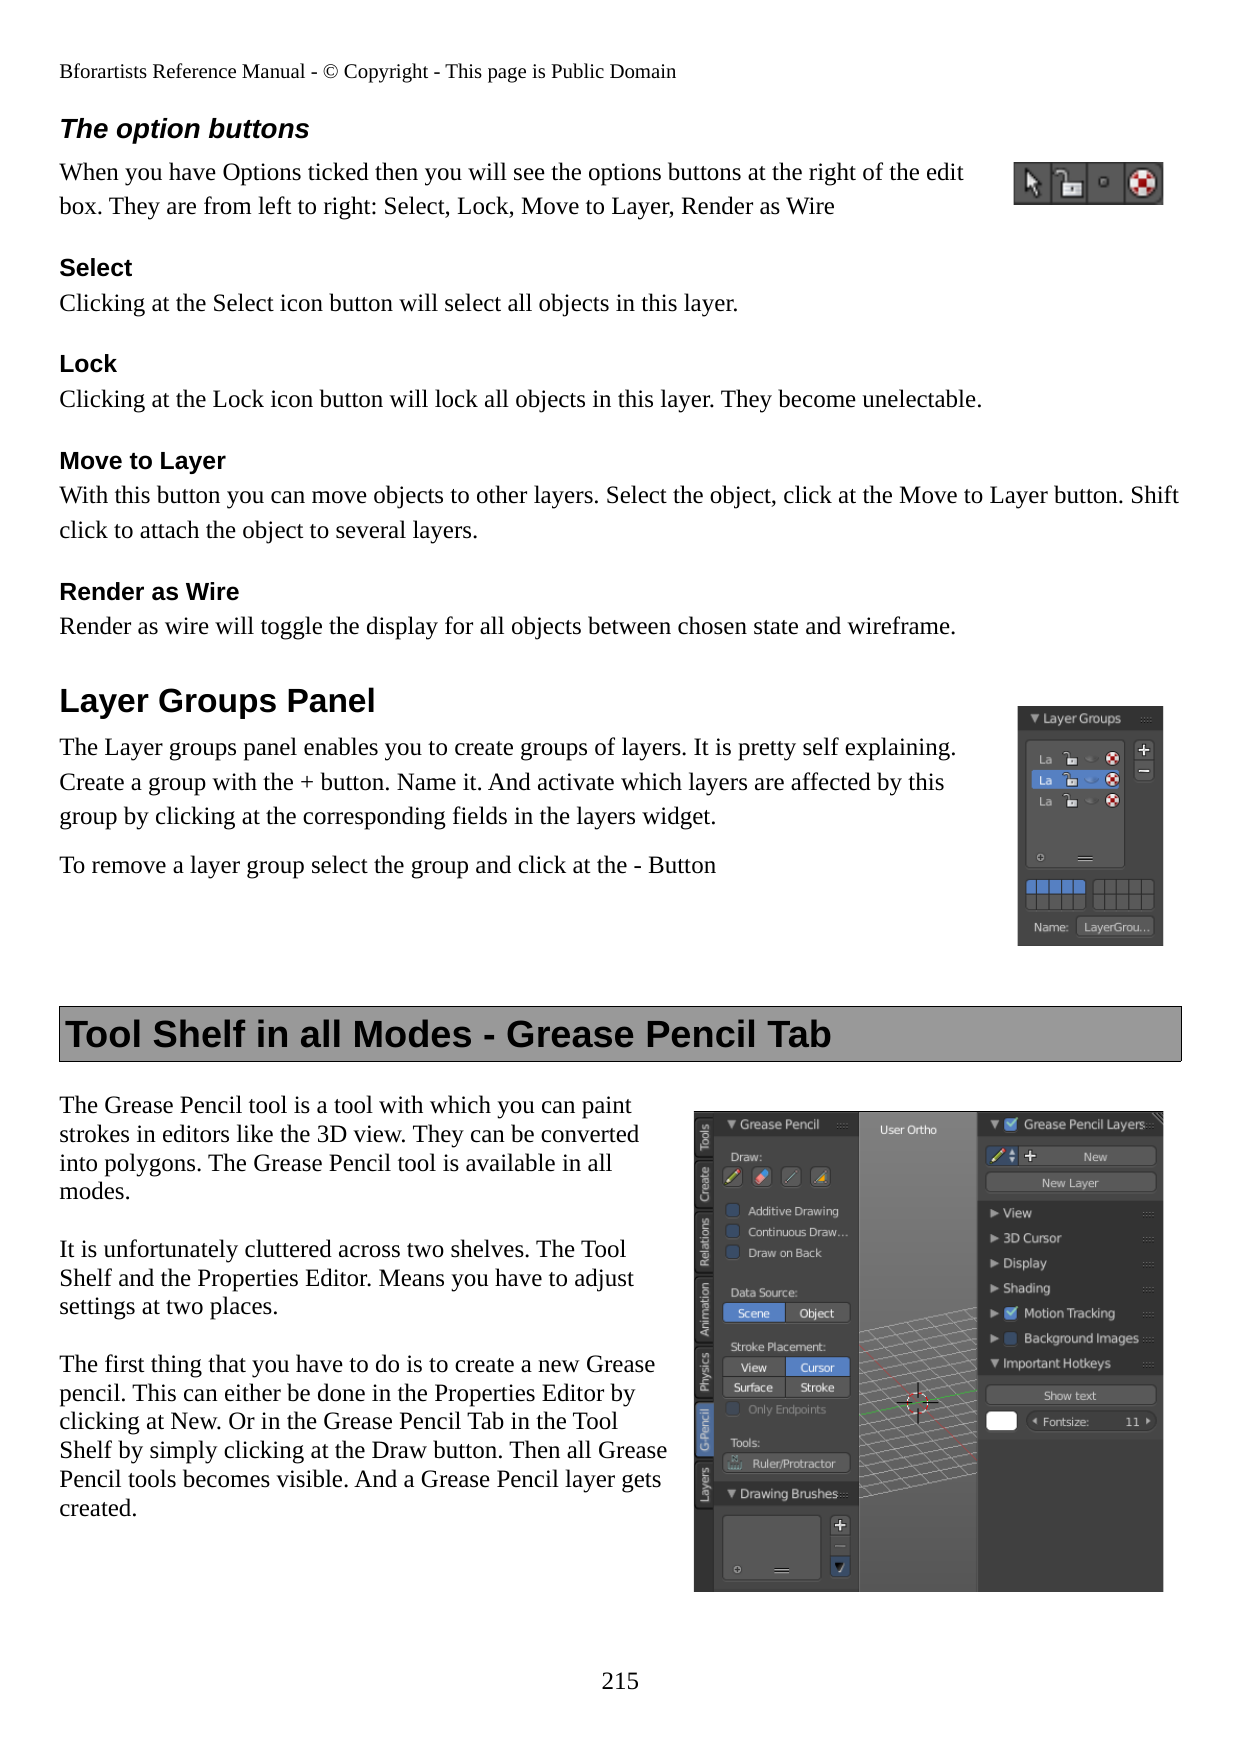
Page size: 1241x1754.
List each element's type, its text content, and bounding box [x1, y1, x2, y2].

text With this button you can move objects to other layers. Select the object, click at the Move to Layer button. Shift click to attach the object to several layers. [59, 481, 1181, 544]
table_header Tool Shelf in all Modes - Grease Pencil Tab [60, 1007, 1181, 1061]
text Clicking at the Select icon button will select all objects in this layer. [59, 288, 1181, 317]
subtitle Render as Wire [59, 577, 1181, 605]
text It is unfortunately cluttered across two shelves. The Tool Shelf and the Properties Editor. Means you have to adjust settings at two places. [59, 1234, 693, 1320]
subtitle Lock [59, 349, 1181, 378]
text When you have Options ticked then you will see the options buttons at the right of the edit box. They are from left to right: Select, Lock, Move to Layer, Render as Wire [59, 157, 1181, 220]
subtitle Select [59, 253, 1181, 282]
picture [1017, 706, 1164, 946]
subtitle Layer Groups Panel [59, 681, 1181, 720]
text The Layer groups panel enables you to create groups of layers. It is pretty self explaining. Create a group with the + button. Name it. And activate which layers are affected by this group by clicking at the corresponding fields in the layers widget. [59, 732, 1017, 830]
text The Grease Pencil tool is a tool with which you can paint strokes in editors like the 3D view. They can be converted into polygons. The Grease Pencil tool is available in all modes. [59, 1090, 1181, 1205]
text The first thing that you have to do is to create a new Grease pencil. This can either be done in the Properties Editor by clicking at New. Or in the Grease Pencil Tab in the Tool Shelf by simply clicking at the Draw button. Then all Grease Pencil tools becomes visible. And a Grease Pencil layer gets created. [59, 1349, 693, 1521]
picture [693, 1111, 1164, 1592]
text Render as wire will toggle the display for all objects between chosen state and wireframe. [59, 611, 1181, 640]
subtitle The option buttons [59, 113, 1181, 144]
picture [1013, 162, 1164, 205]
text To remove a layer group select the group and click at the - Button [59, 850, 1017, 879]
text Clicking at the Lock icon button will lock all objects in this layer. They become unelectable. [59, 384, 1181, 413]
subtitle Move to Layer [59, 446, 1181, 474]
